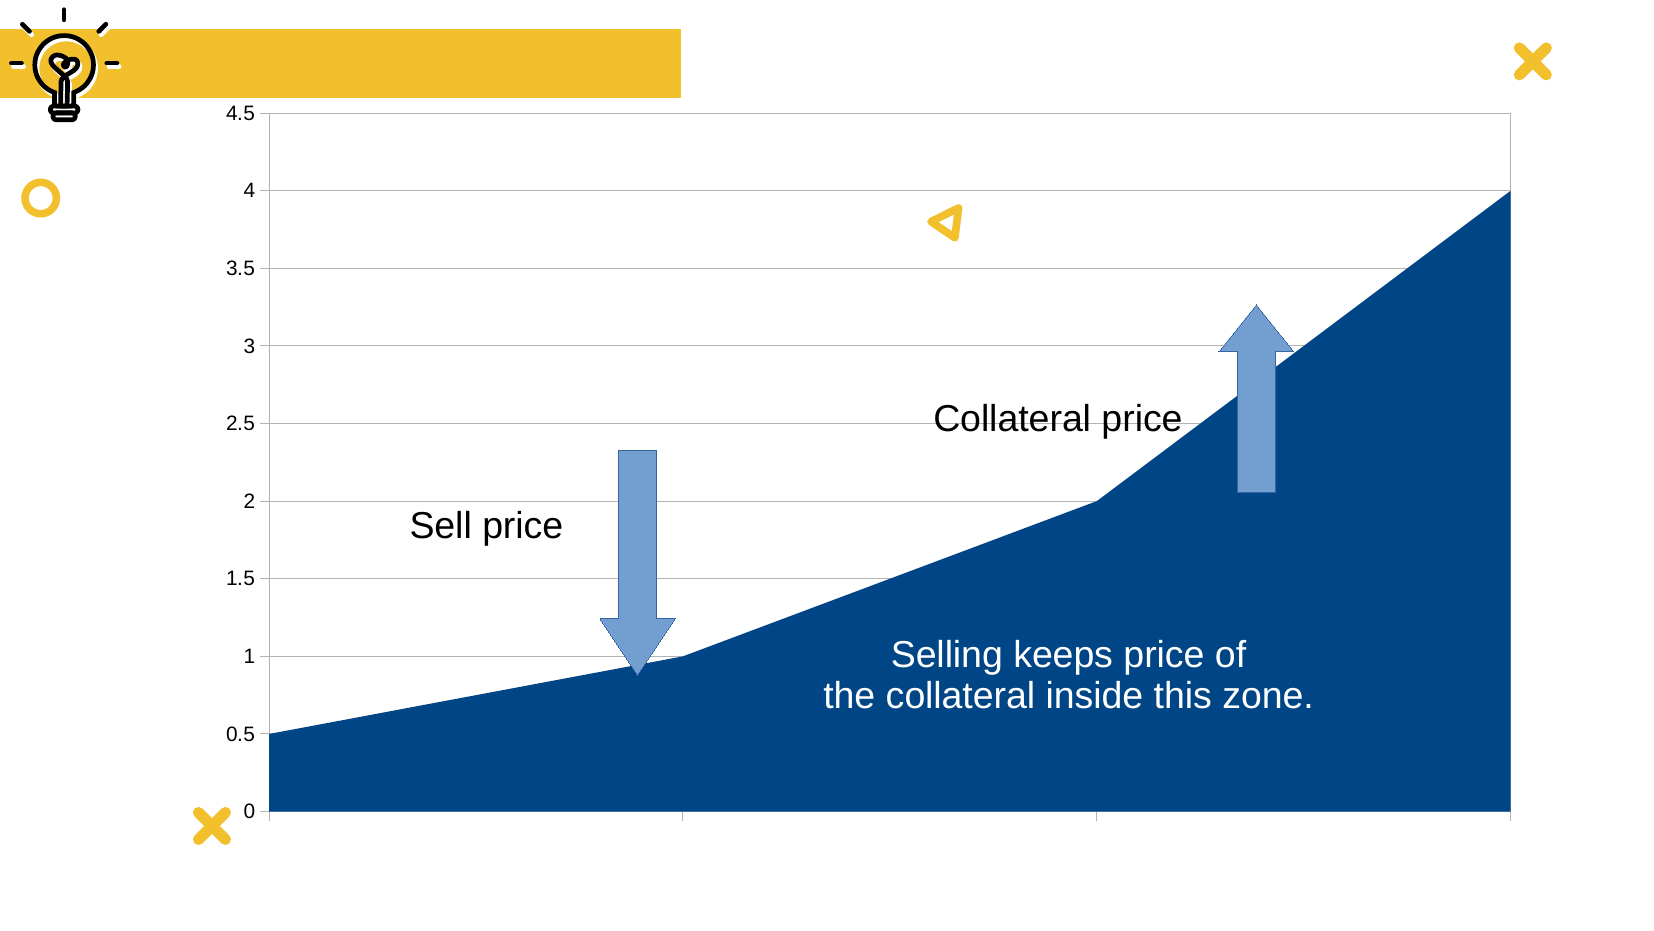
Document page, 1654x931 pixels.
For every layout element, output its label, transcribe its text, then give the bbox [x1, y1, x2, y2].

text_box [600, 450, 676, 676]
chart [199, 86, 1538, 839]
text_box Sell price [355, 487, 618, 563]
text_box Collateral price [926, 380, 1190, 456]
text_box Selling keeps price of the collateral inside this zone. [862, 600, 1275, 751]
text_box [1218, 304, 1294, 493]
